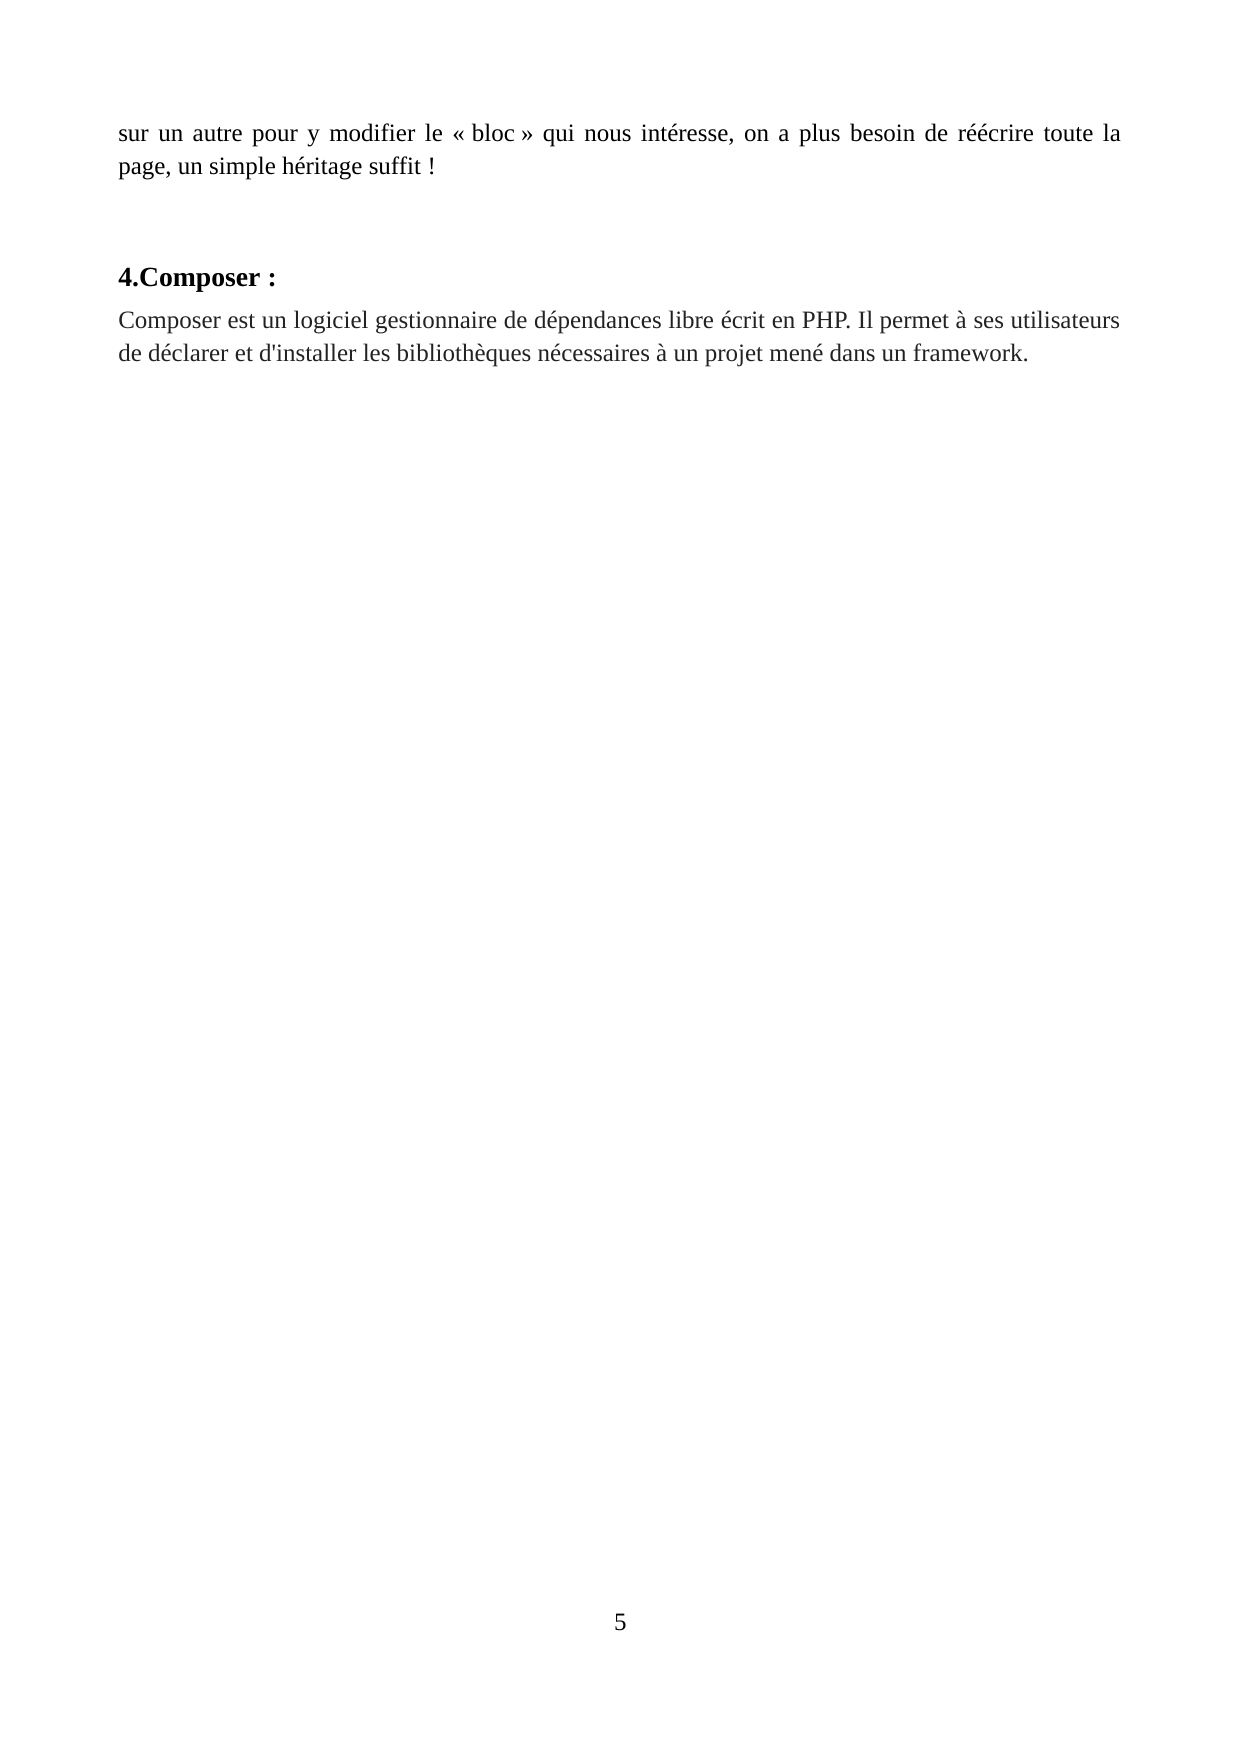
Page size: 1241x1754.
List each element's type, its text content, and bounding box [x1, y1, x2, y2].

text sur un autre pour y modifier le « bloc » qui nous intéresse, on a plus besoin de réécrire toute la page, un simple héritage suffit ! [118, 118, 1122, 180]
subtitle 4.Composer : [118, 261, 1122, 293]
text Composer est un logiciel gestionnaire de dépendances libre écrit en PHP. Il permet à ses utilisateurs de déclarer et d'installer les bibliothèques nécessaires à un projet mené dans un framework. [118, 305, 1122, 367]
